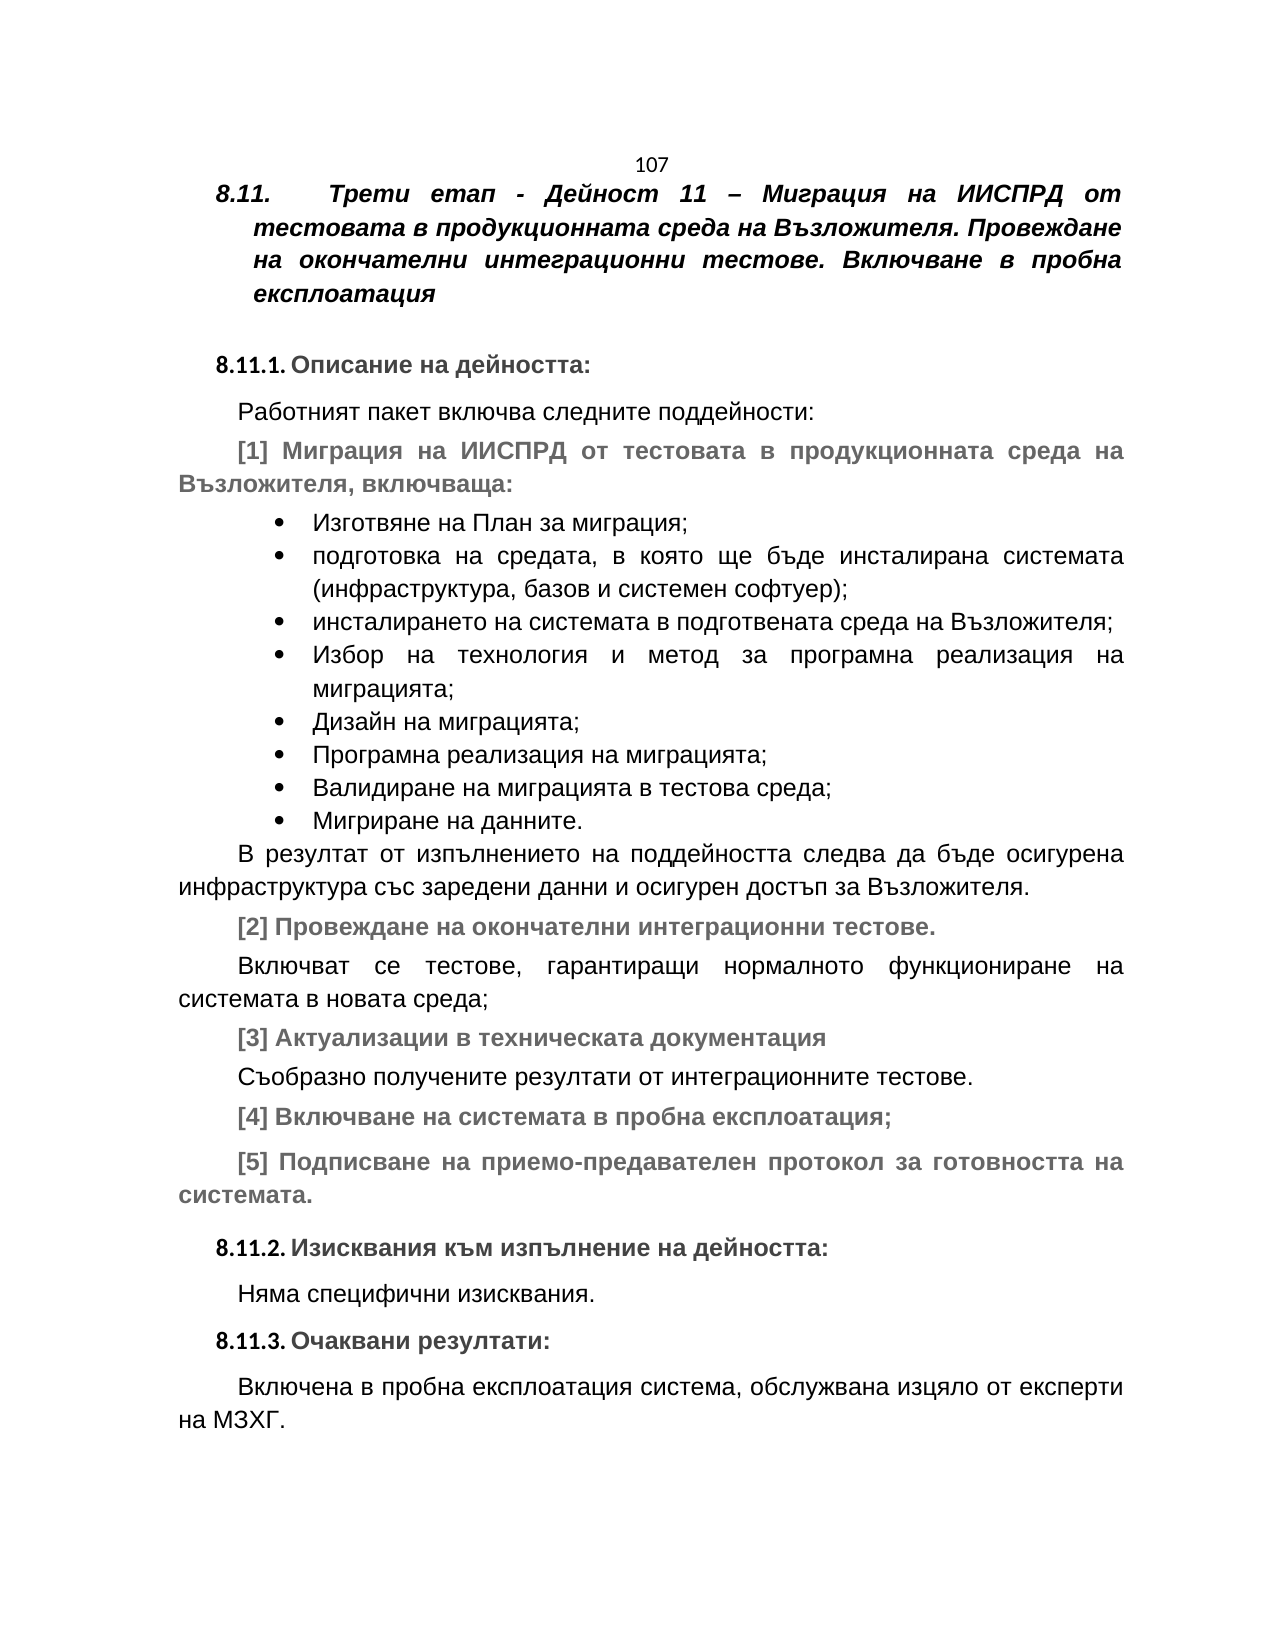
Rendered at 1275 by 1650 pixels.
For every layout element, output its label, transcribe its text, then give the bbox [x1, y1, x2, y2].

subtitle Описание на дейността: [216, 349, 1125, 379]
list подготовка на средата, в която ще бъде инсталирана системата (инфраструктура, базов и системен софтуер); [275, 541, 1125, 603]
subtitle [5] Подписване на приемо-предавателен протокол за готовността на системата. [178, 1147, 1125, 1209]
subtitle [3] Актуализации в техническата документация [178, 1023, 1125, 1052]
text Няма специфични изисквания. [178, 1279, 1125, 1308]
text Включена в пробна експлоатация система, обслужвана изцяло от експерти на МЗХГ. [178, 1372, 1125, 1434]
subtitle [4] Включване на системата в пробна експлоатация; [178, 1102, 1125, 1130]
list Дизайн на миграцията; [275, 707, 1125, 736]
subtitle [1] Миграция на ИИСПРД от тестовата в продукционната среда на Възложителя, включваща: [178, 436, 1125, 498]
list Изготвяне на План за миграция; [275, 508, 1125, 537]
subtitle [2] Провеждане на окончателни интеграционни тестове. [178, 911, 1125, 940]
text Работният пакет включва следните поддейности: [178, 397, 1125, 425]
text В резултат от изпълнението на поддейността следва да бъде осигурена инфраструктура със заредени данни и осигурен достъп за Възложителя. [178, 839, 1125, 901]
list Програмна реализация на миграцията; [275, 740, 1125, 769]
list Избор на технология и метод за програмна реализация на миграцията; [275, 641, 1125, 702]
subtitle Очаквани резултати: [216, 1325, 1125, 1355]
list Валидиране на миграцията в тестова среда; [275, 773, 1125, 802]
subtitle Изисквания към изпълнение на дейността: [216, 1232, 1125, 1262]
list Мигриране на данните. [275, 806, 1125, 835]
subtitle Трети етап - Дейност 11 – Миграция на ИИСПРД от тестовата в продукционната среда на Възложителя. Провеждане на окончателни интеграционни тестове. Включване в пробна експлоатация [216, 179, 1125, 307]
list инсталирането на системата в подготвената среда на Възложителя; [275, 607, 1125, 636]
text Включват се тестове, гарантиращи нормалното функциониране на системата в новата среда; [178, 951, 1125, 1012]
text Съобразно получените резултати от интеграционните тестове. [178, 1062, 1125, 1091]
